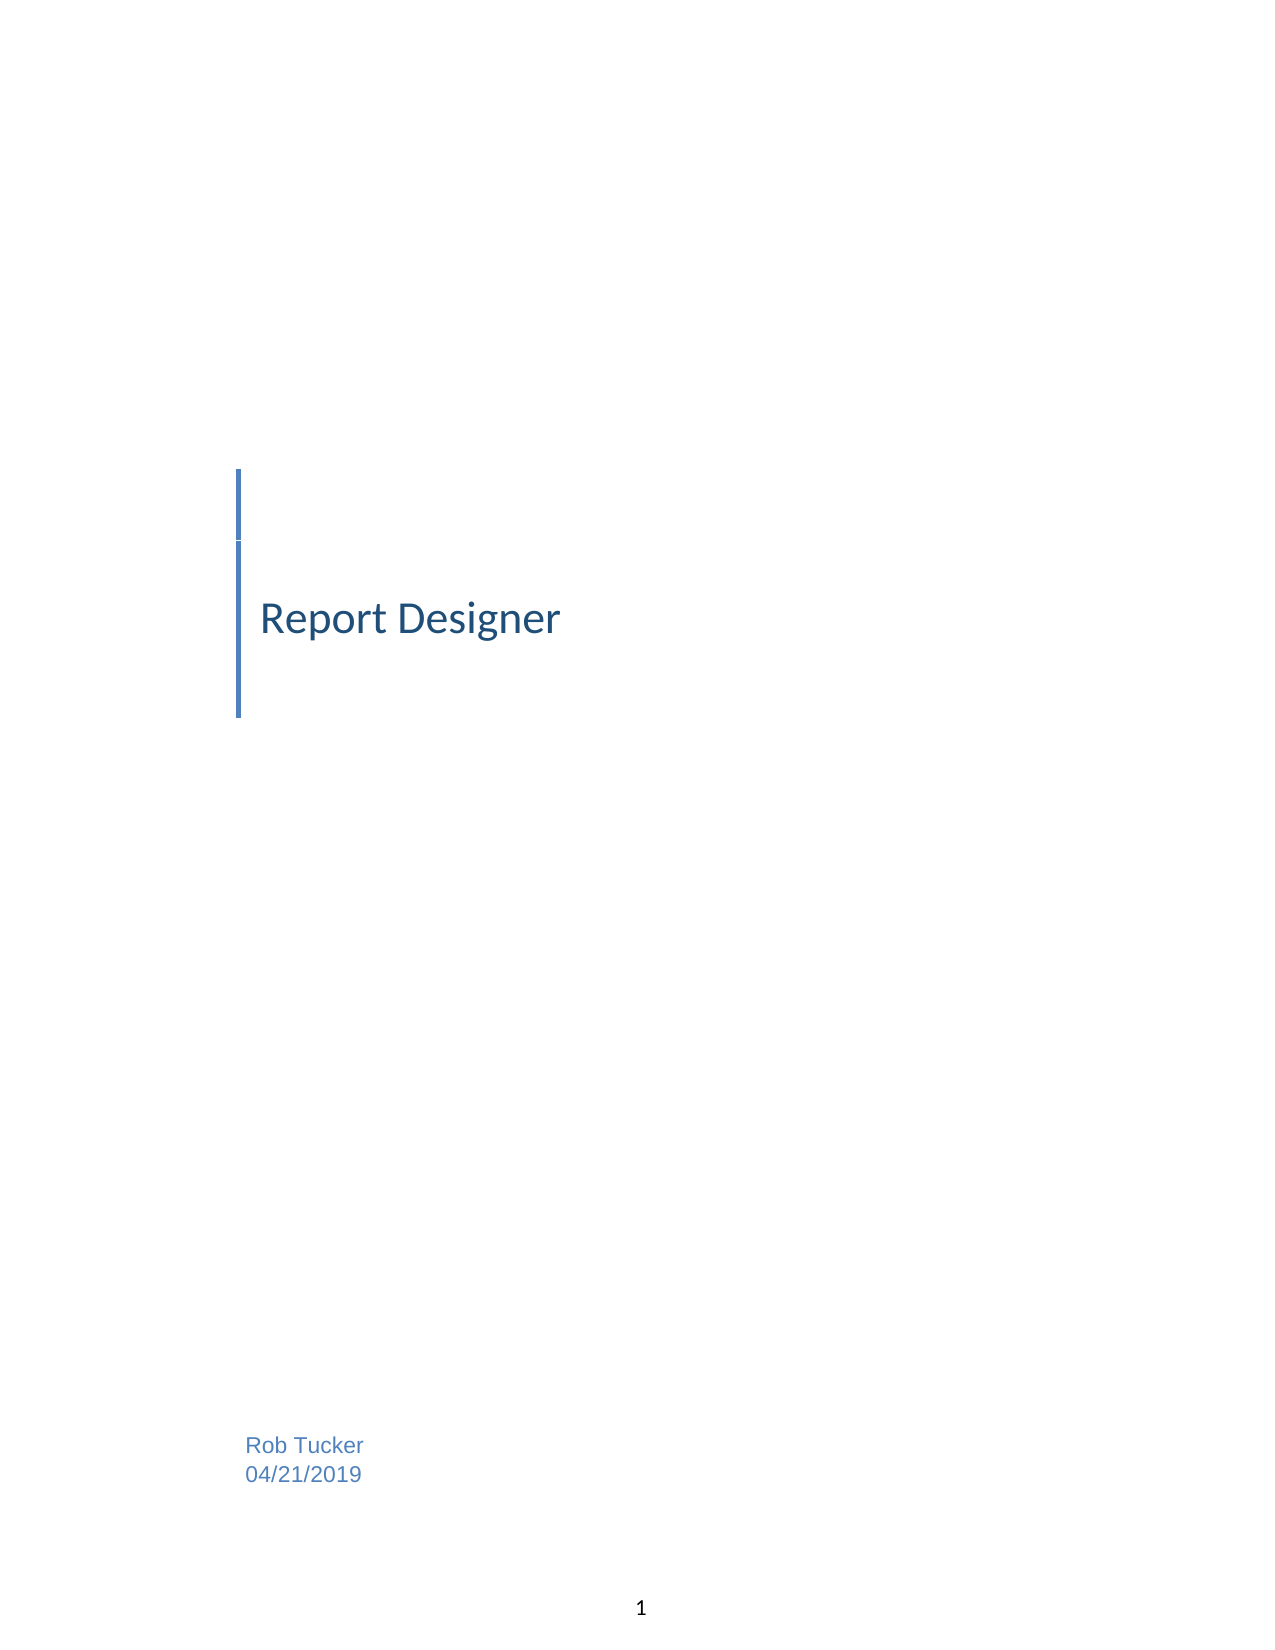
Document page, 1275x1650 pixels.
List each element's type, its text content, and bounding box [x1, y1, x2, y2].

text [139, 589, 236, 645]
text 04/21/2019 [245, 1461, 1142, 1487]
text Rob Tucker [245, 1432, 1142, 1458]
text Report Designer [241, 589, 1142, 645]
